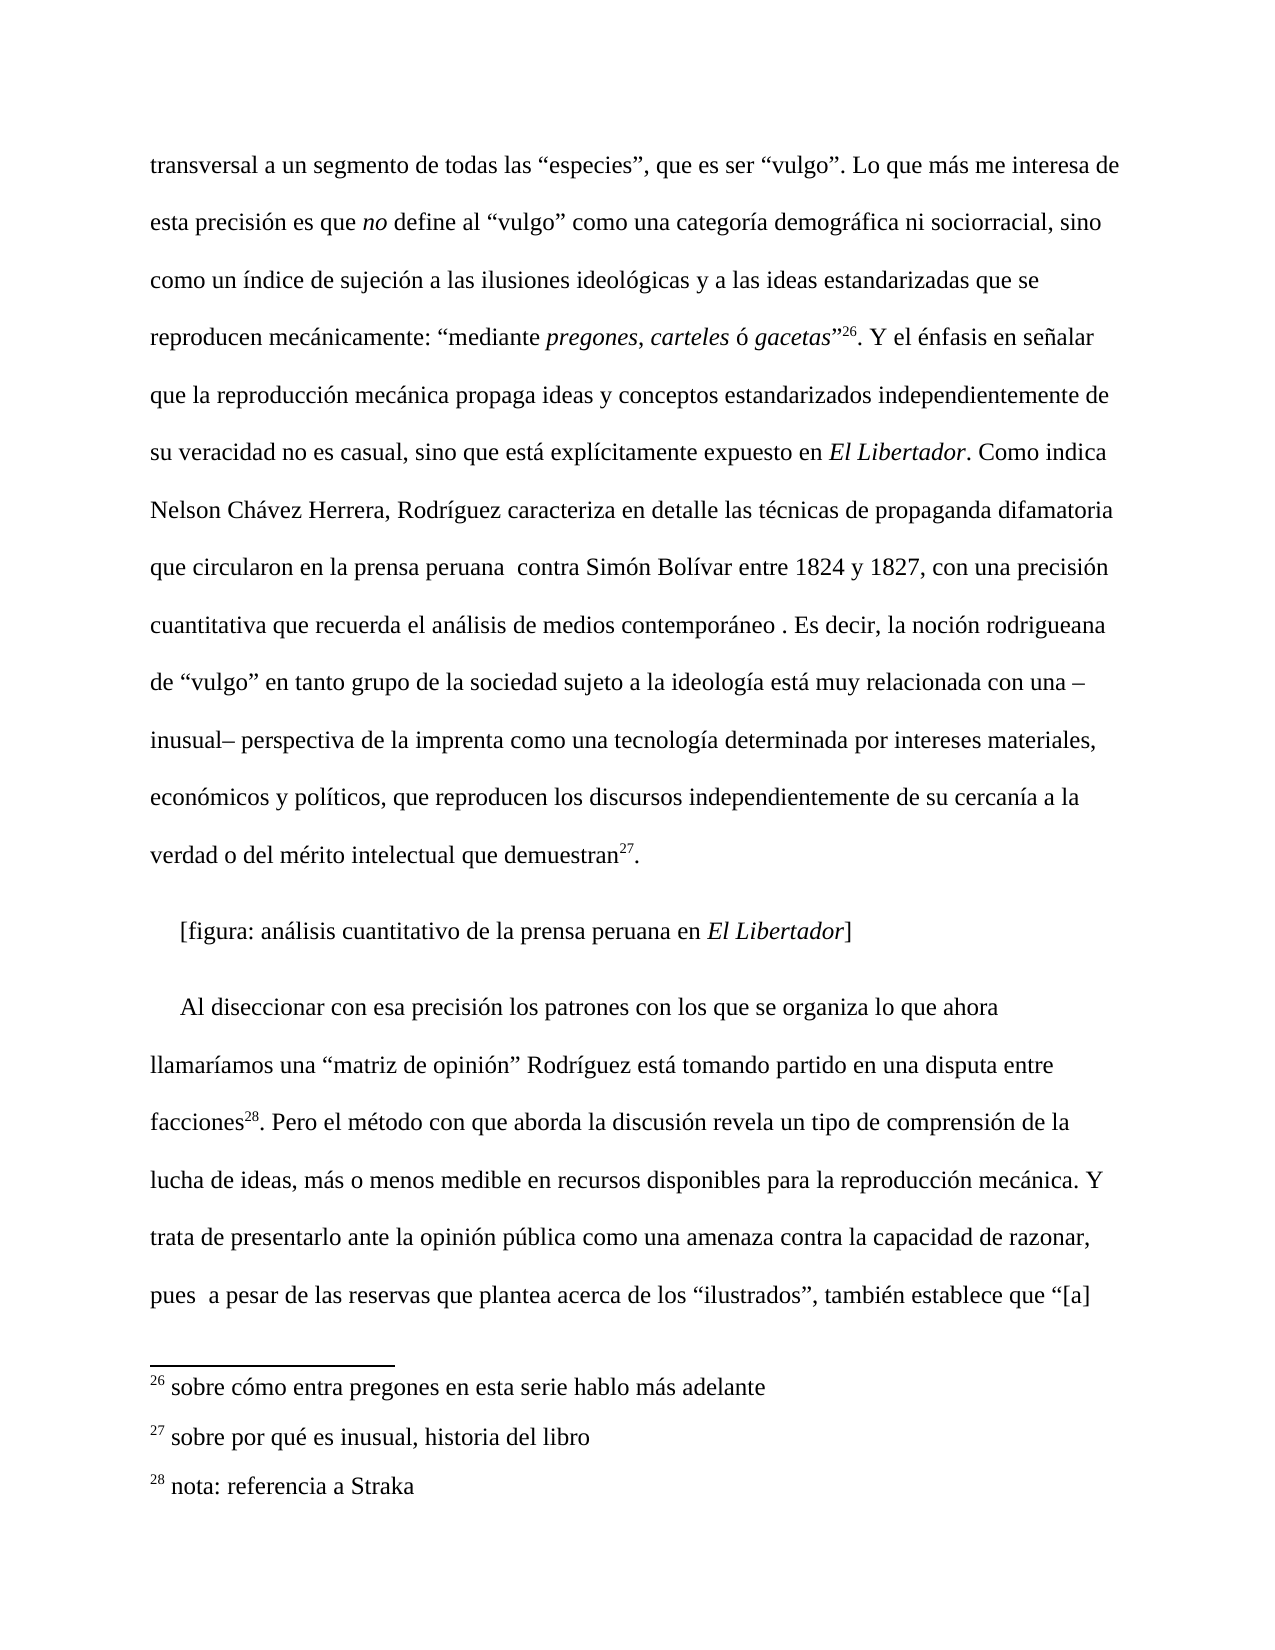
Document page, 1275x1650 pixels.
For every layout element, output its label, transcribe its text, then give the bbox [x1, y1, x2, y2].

text sobre por qué es inusual, historia del libro [150, 1422, 1125, 1450]
text transversal a un segmento de todas las “especies”, que es ser “vulgo”. Lo que más me interesa de esta precisión es que no define al “vulgo” como una categoría demográfica ni sociorracial, sino como un índice de sujeción a las ilusiones ideológicas y a las ideas estandarizadas que se reproducen mecánicamente: “mediante pregones, carteles ó gacetas”. Y el énfasis en señalar que la reproducción mecánica propaga ideas y conceptos estandarizados independientemente de su veracidad no es casual, sino que está explícitamente expuesto en El Libertador. Como indica Nelson Chávez Herrera, Rodríguez caracteriza en detalle las técnicas de propaganda difamatoria que circularon en la prensa peruana contra Simón Bolívar entre 1824 y 1827, con una precisión cuantitativa que recuerda el análisis de medios contemporáneo . Es decir, la noción rodrigueana de “vulgo” en tanto grupo de la sociedad sujeto a la ideología está muy relacionada con una –inusual– perspectiva de la imprenta como una tecnología determinada por intereses materiales, económicos y políticos, que reproducen los discursos independientemente de su cercanía a la verdad o del mérito intelectual que demuestran. [150, 150, 1125, 869]
text [figura: análisis cuantitativo de la prensa peruana en El Libertador] [150, 916, 1125, 945]
text sobre cómo entra pregones en esta serie hablo más adelante [150, 1372, 1125, 1401]
text Al diseccionar con esa precisión los patrones con los que se organiza lo que ahora llamaríamos una “matriz de opinión” Rodríguez está tomando partido en una disputa entre facciones. Pero el método con que aborda la discusión revela un tipo de comprensión de la lucha de ideas, más o menos medible en recursos disponibles para la reproducción mecánica. Y trata de presentarlo ante la opinión pública como una amenaza contra la capacidad de razonar, pues a pesar de las reservas que plantea acerca de los “ilustrados”, también establece que “[a] [150, 992, 1125, 1309]
text nota: referencia a Straka [150, 1471, 1125, 1500]
